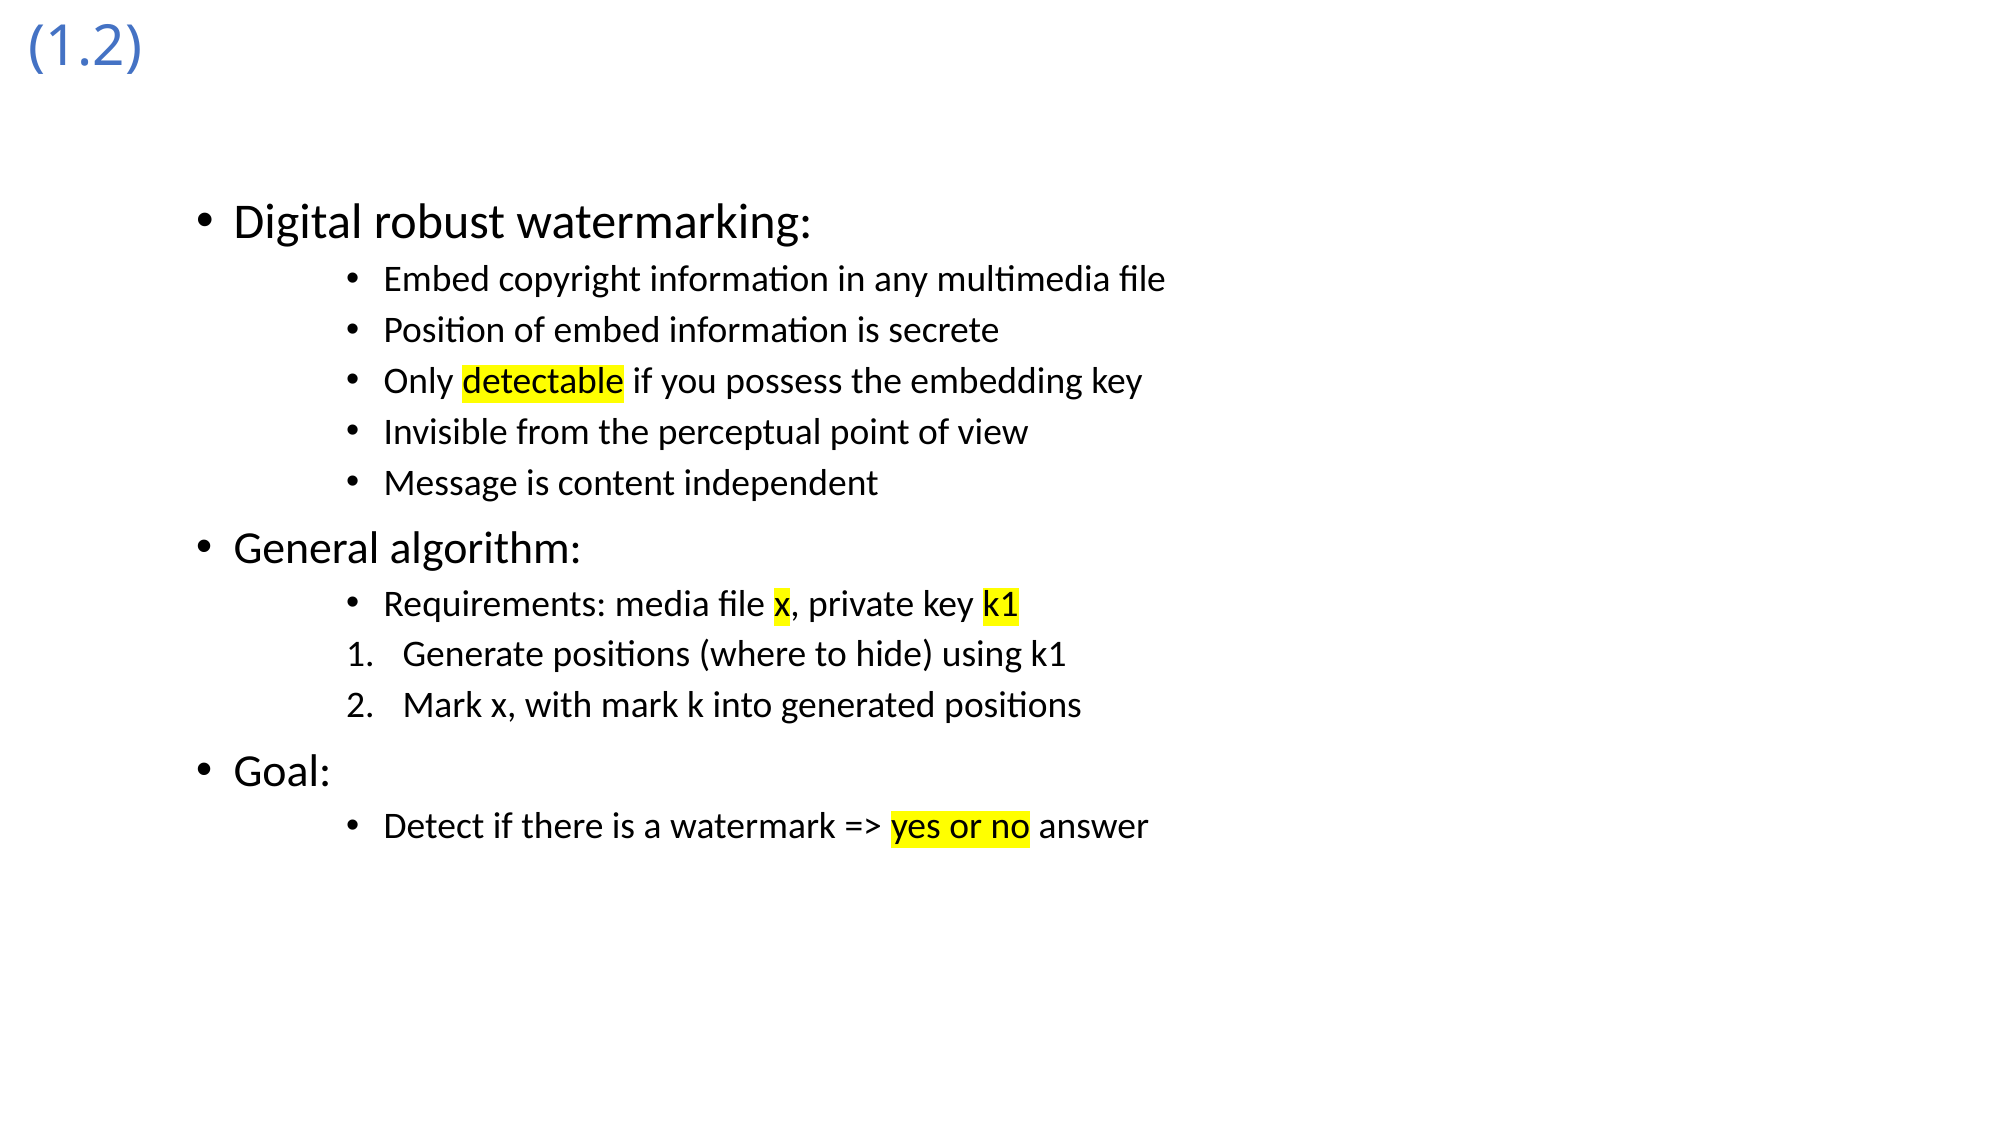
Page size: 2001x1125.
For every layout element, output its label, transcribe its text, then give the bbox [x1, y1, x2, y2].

text_box Digital robust watermarking: Embed copyright information in any multimedia file Position of embed information is secrete Only detectable if you possess the embedding key Invisible from the perceptual point of view Message is content independent General algorithm: Requirements: media file x, private key k1 Generate positions (where to hide) using k1 Mark x, with mark k into generated positions Goal: Detect if there is a watermark => yes or no answer [181, 187, 1819, 938]
title (1.2) [13, 9, 160, 92]
